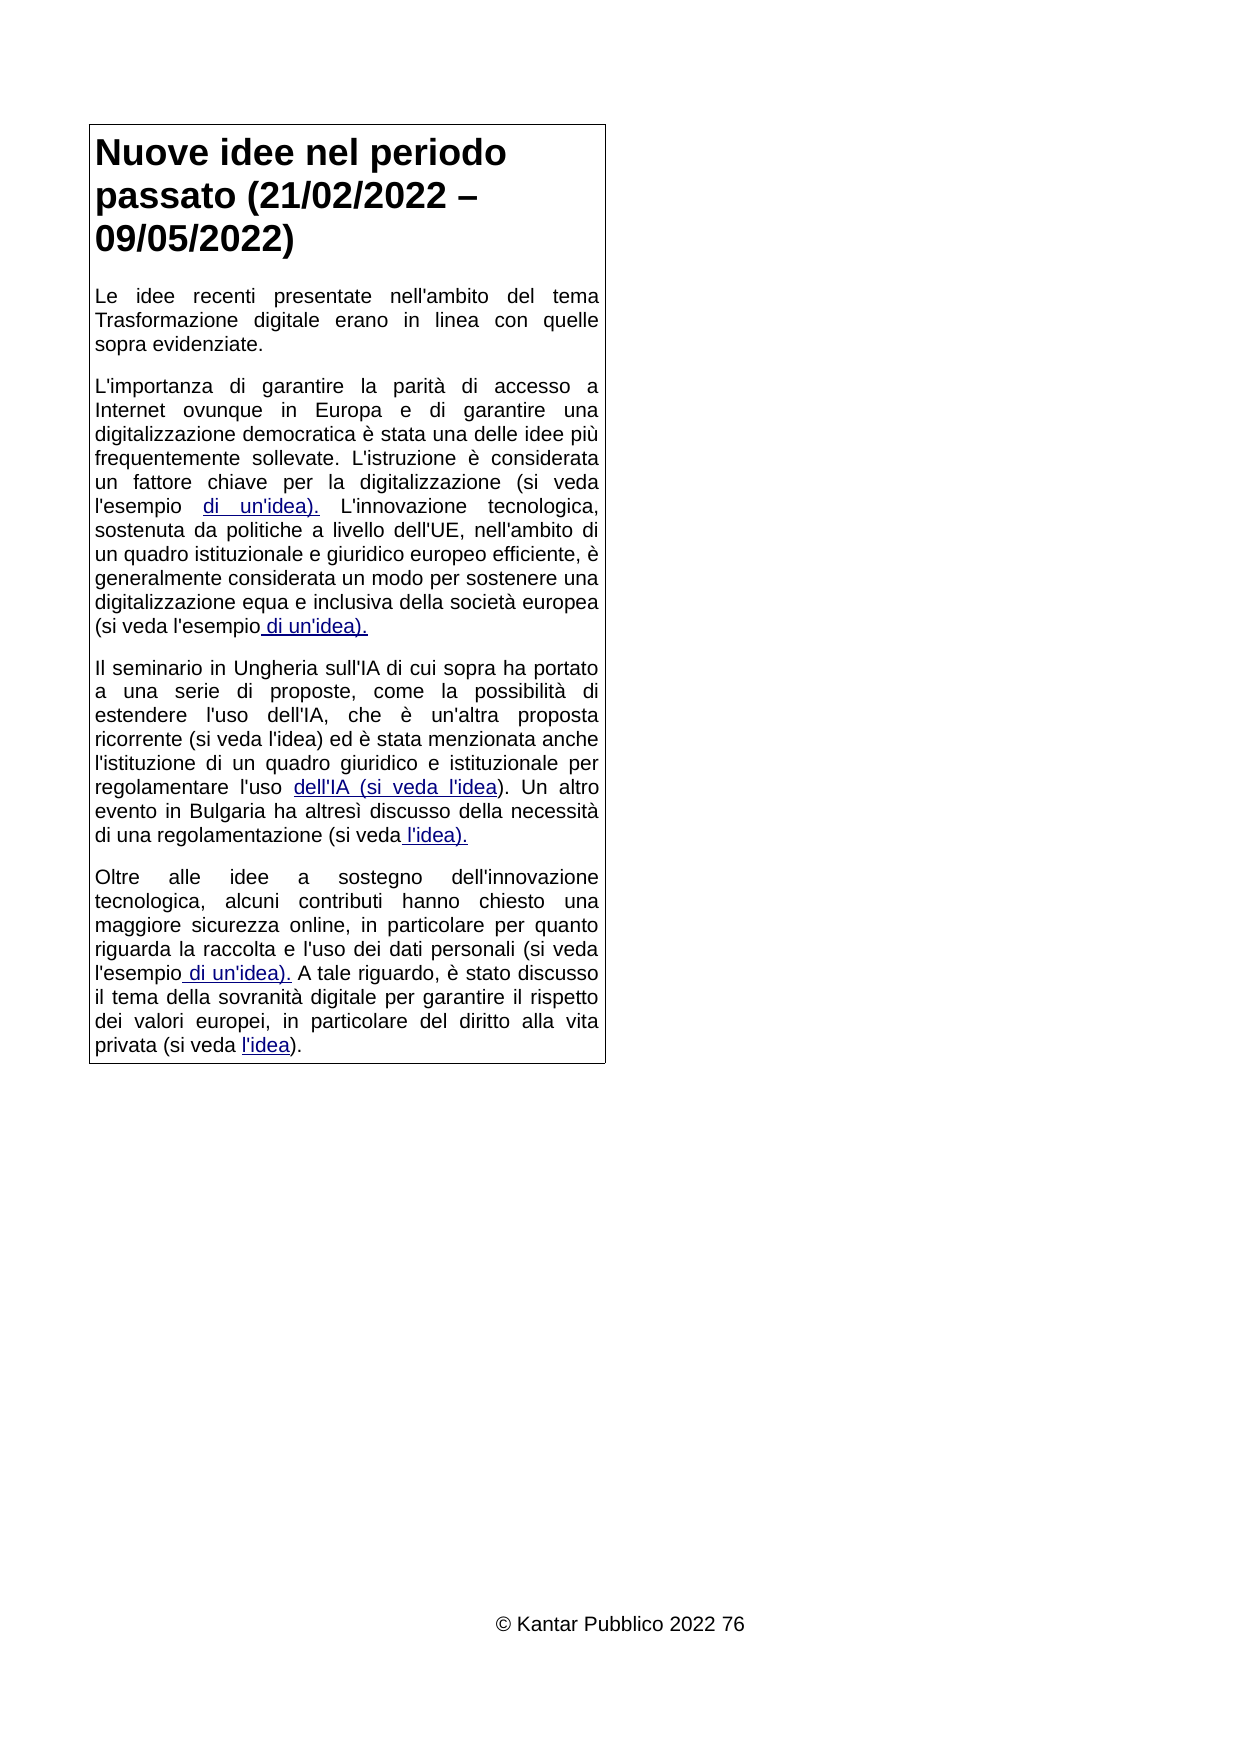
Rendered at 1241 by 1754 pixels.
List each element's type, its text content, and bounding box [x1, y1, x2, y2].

subtitle Nuove idee nel periodo passato (21/02/2022 – 09/05/2022) [90, 125, 605, 266]
text Le idee recenti presentate nell'ambito del tema Trasformazione digitale erano in linea con quelle sopra evidenziate. [90, 278, 605, 362]
text Oltre alle idee a sostegno dell'innovazione tecnologica, alcuni contributi hanno chiesto una maggiore sicurezza online, in particolare per quanto riguarda la raccolta e l'uso dei dati personali (si veda l'esempio di un'idea). A tale riguardo, è stato discusso il tema della sovranità digitale per garantire il rispetto dei valori europei, in particolare del diritto alla vita privata (si veda l'idea). [90, 859, 605, 1063]
text L'importanza di garantire la parità di accesso a Internet ovunque in Europa e di garantire una digitalizzazione democratica è stata una delle idee più frequentemente sollevate. L'istruzione è considerata un fattore chiave per la digitalizzazione (si veda l'esempio di un'idea). L'innovazione tecnologica, sostenuta da politiche a livello dell'UE, nell'ambito di un quadro istituzionale e giuridico europeo efficiente, è generalmente considerata un modo per sostenere una digitalizzazione equa e inclusiva della società europea (si veda l'esempio di un'idea). [90, 368, 605, 643]
text Il seminario in Ungheria sull'IA di cui sopra ha portato a una serie di proposte, come la possibilità di estendere l'uso dell'IA, che è un'altra proposta ricorrente (si veda l'idea) ed è stata menzionata anche l'istituzione di un quadro giuridico e istituzionale per regolamentare l'uso dell'IA (si veda l'idea). Un altro evento in Bulgaria ha altresì discusso della necessità di una regolamentazione (si veda l'idea). [90, 649, 605, 853]
